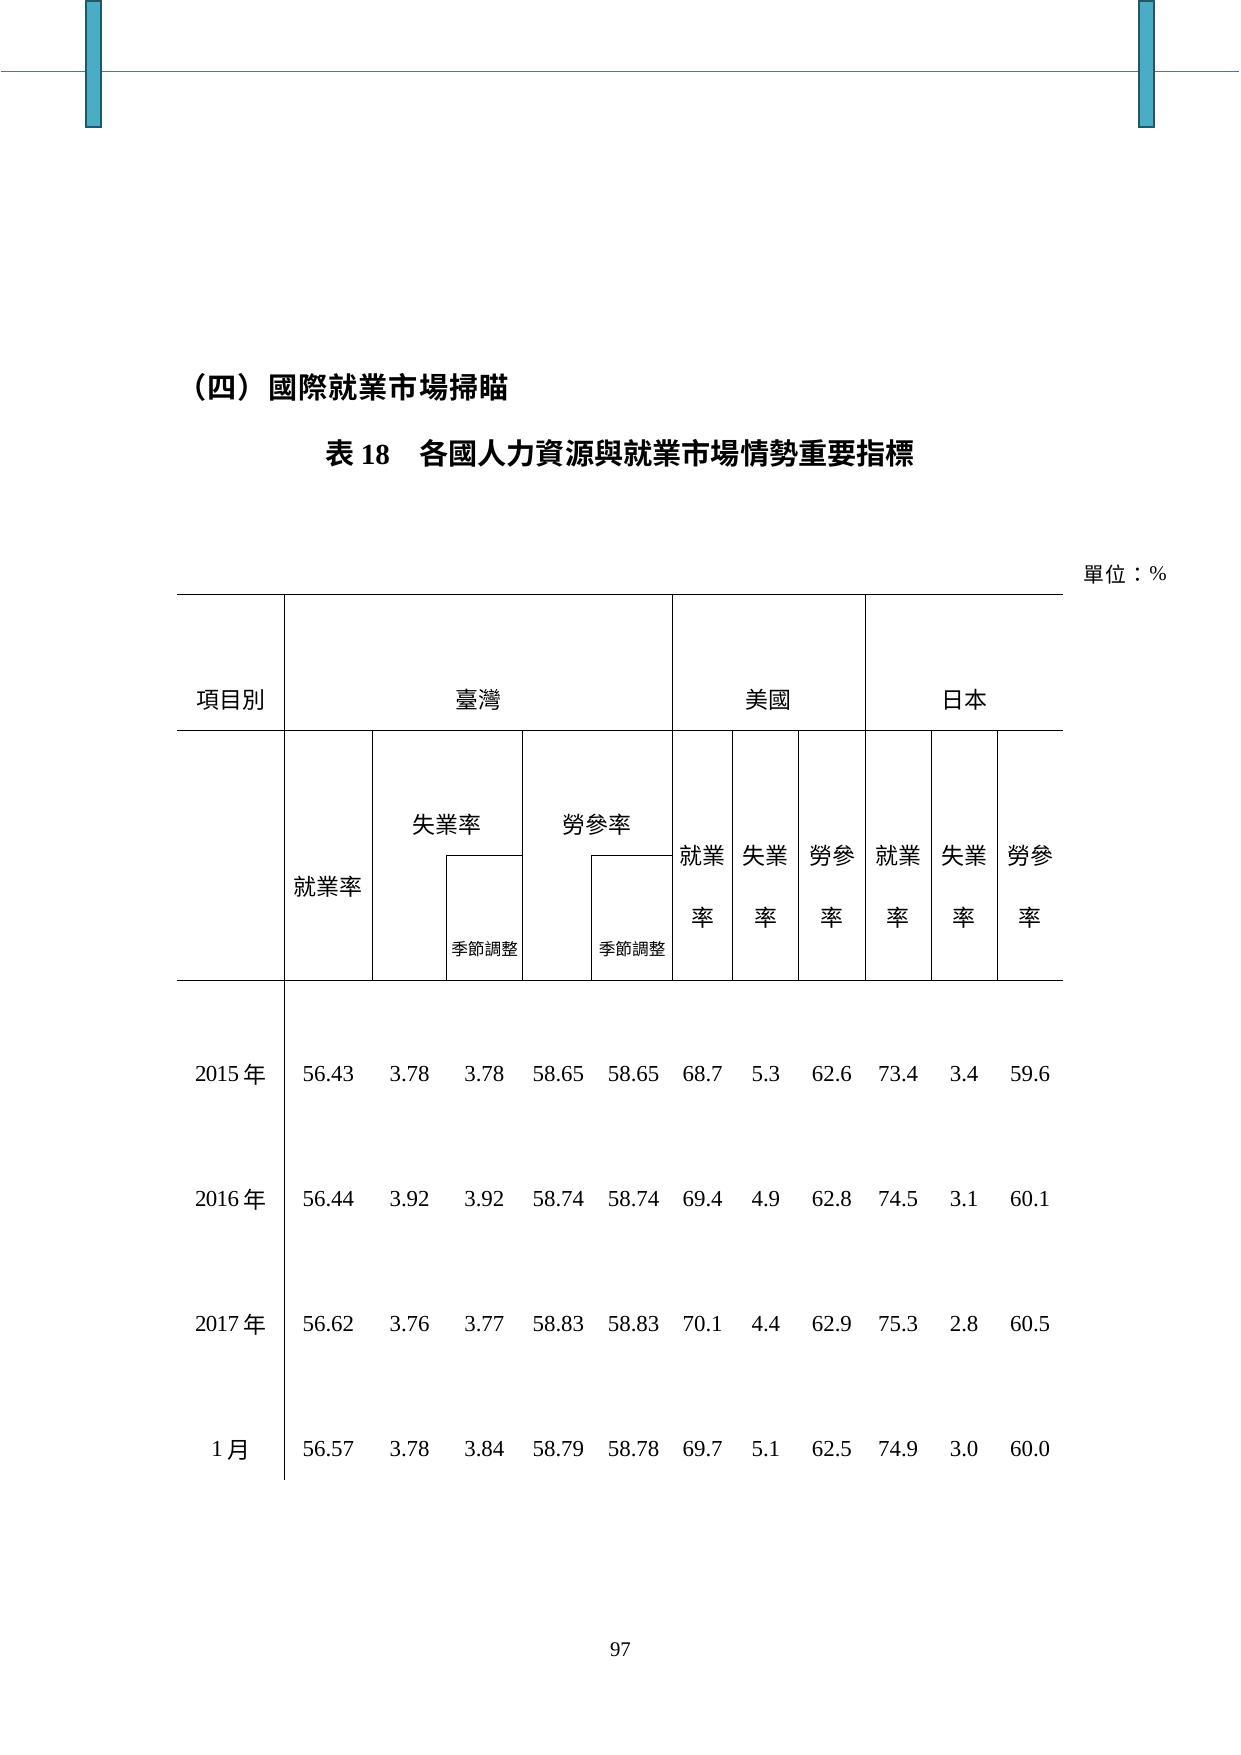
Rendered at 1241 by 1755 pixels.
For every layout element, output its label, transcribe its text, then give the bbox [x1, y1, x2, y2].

table_cell [373, 855, 446, 979]
table_cell 2017年 [177, 1230, 284, 1354]
table_cell 56.57 [285, 1355, 372, 1479]
table_cell 75.3 [865, 1230, 931, 1354]
table_cell 3.77 [447, 1230, 522, 1354]
table_cell 就業率 [673, 731, 732, 979]
table_cell 70.1 [672, 1230, 733, 1354]
table_cell 60.5 [997, 1230, 1063, 1354]
table_cell 58.83 [522, 1230, 594, 1354]
table_cell 1月 [177, 1355, 284, 1479]
table_cell 62.9 [799, 1230, 865, 1354]
table_cell 73.4 [865, 981, 931, 1104]
table_cell 58.65 [522, 981, 594, 1104]
table_cell 69.7 [672, 1355, 733, 1479]
table_cell 74.5 [865, 1105, 931, 1229]
table_cell 58.65 [595, 981, 672, 1104]
table_cell 3.78 [372, 981, 447, 1104]
table_cell 62.6 [799, 981, 865, 1104]
table_cell 失業率 [932, 731, 997, 979]
table_cell [177, 731, 284, 979]
table_cell 56.62 [285, 1230, 372, 1354]
table_header 臺灣 [285, 595, 672, 729]
table_cell 56.44 [285, 1105, 372, 1229]
table_cell 勞參率 [998, 731, 1063, 979]
table_cell 69.4 [672, 1105, 733, 1229]
table_cell 2.8 [931, 1230, 997, 1354]
text 單位：% [177, 532, 1166, 594]
table_cell 58.78 [595, 1355, 672, 1479]
table_header 日本 [866, 595, 1063, 729]
table_cell 68.7 [672, 981, 733, 1104]
table_cell 5.3 [733, 981, 799, 1104]
table_cell 58.74 [595, 1105, 672, 1229]
table_cell 3.78 [372, 1355, 447, 1479]
table_cell 62.5 [799, 1355, 865, 1479]
table_cell 74.9 [865, 1355, 931, 1479]
table_header 項目別 [177, 595, 284, 729]
table_cell 3.92 [447, 1105, 522, 1229]
table_cell 56.43 [285, 981, 372, 1104]
table_cell 失業率 [373, 731, 522, 854]
table_cell 60.1 [997, 1105, 1063, 1229]
table_cell 就業率 [866, 731, 931, 979]
table_cell 3.78 [447, 981, 522, 1104]
table_cell 62.8 [799, 1105, 865, 1229]
table_cell 3.76 [372, 1230, 447, 1354]
table_cell 就業率 [285, 731, 372, 979]
table_cell 58.74 [522, 1105, 594, 1229]
table_cell 4.4 [733, 1230, 799, 1354]
table_cell 60.0 [997, 1355, 1063, 1479]
table_cell 失業率 [733, 731, 798, 979]
table_cell 3.1 [931, 1105, 997, 1229]
table_cell 3.4 [931, 981, 997, 1104]
table_cell 59.6 [997, 981, 1063, 1104]
table_cell 勞參率 [799, 731, 865, 979]
table_header 美國 [673, 595, 865, 729]
table_cell 勞參率 [523, 731, 672, 854]
table_cell 季節調整 [592, 856, 672, 979]
table_cell 58.79 [522, 1355, 594, 1479]
text （四）國際就業市場掃瞄 [177, 344, 1063, 407]
table_cell 2015年 [177, 981, 284, 1104]
table_cell 58.83 [595, 1230, 672, 1354]
table_cell 2016年 [177, 1105, 284, 1229]
text 表18 各國人力資源與就業市場情勢重要指標 [177, 426, 1063, 474]
table_cell [523, 855, 591, 979]
table_cell 3.92 [372, 1105, 447, 1229]
table_cell 3.84 [447, 1355, 522, 1479]
table_cell 季節調整 [447, 856, 522, 979]
table_cell 3.0 [931, 1355, 997, 1479]
table_cell 4.9 [733, 1105, 799, 1229]
table_cell 5.1 [733, 1355, 799, 1479]
